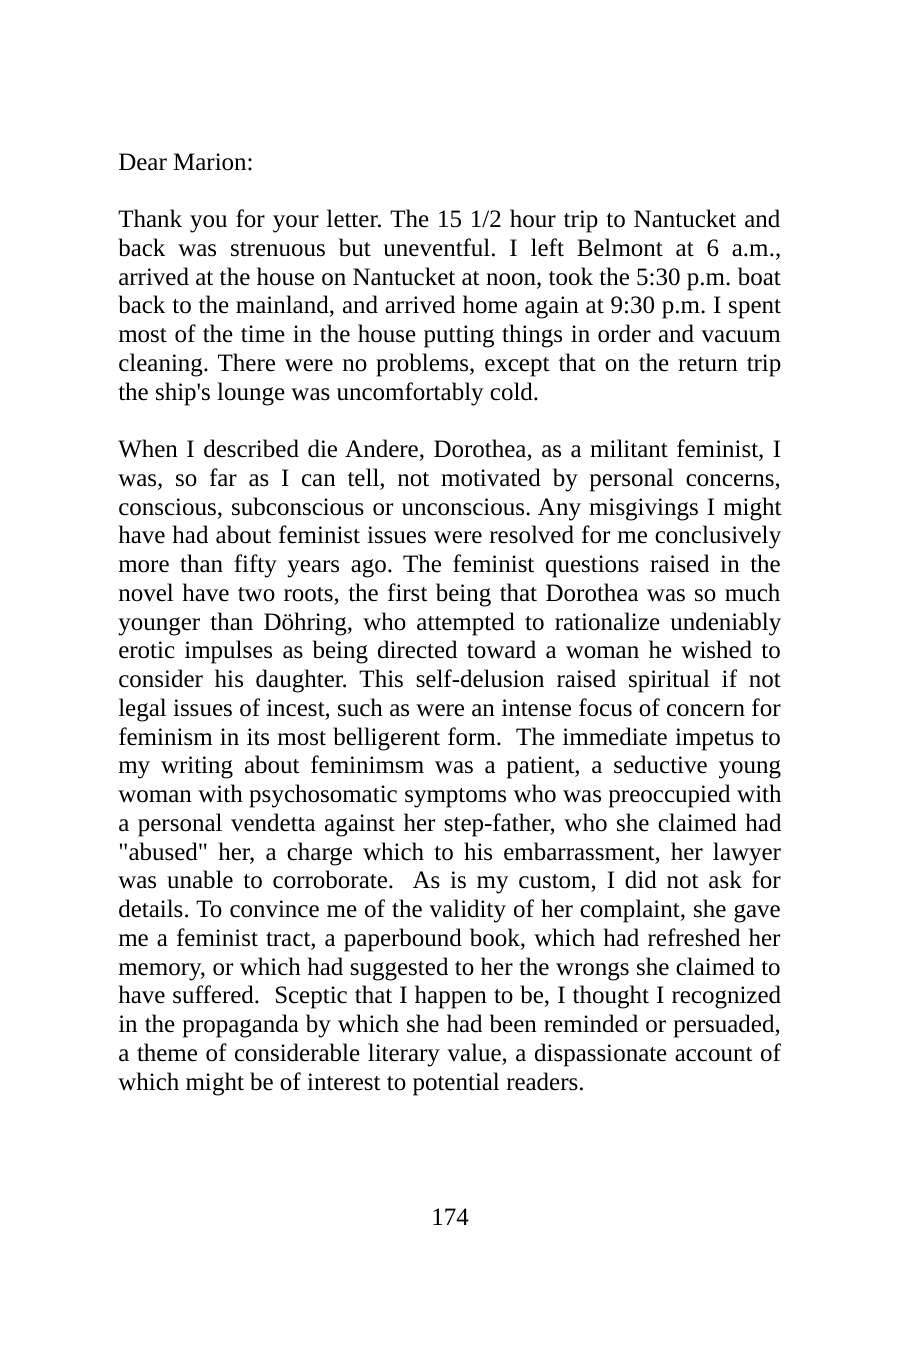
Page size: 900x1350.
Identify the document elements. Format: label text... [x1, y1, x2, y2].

text When I described die Andere, Dorothea, as a militant feminist, I was, so far as I can tell, not motivated by personal concerns, conscious, subconscious or unconscious. Any misgivings I might have had about feminist issues were resolved for me conclusively more than fifty years ago. The feminist questions raised in the novel have two roots, the first being that Dorothea was so much younger than Döhring, who attempted to rationalize undeniably erotic impulses as being directed toward a woman he wished to consider his daughter. This self-delusion raised spiritual if not legal issues of incest, such as were an intense focus of concern for feminism in its most belligerent form. The immediate impetus to my writing about feminimsm was a patient, a seductive young woman with psychosomatic symptoms who was preoccupied with a personal vendetta against her step-father, who she claimed had "abused" her, a charge which to his embarrassment, her lawyer was unable to corroborate. As is my custom, I did not ask for details. To convince me of the validity of her complaint, she gave me a feminist tract, a paperbound book, which had refreshed her memory, or which had suggested to her the wrongs she claimed to have suffered. Sceptic that I happen to be, I thought I recognized in the propaganda by which she had been reminded or persuaded, a theme of considerable literary value, a dispassionate account of which might be of interest to potential readers. [118, 434, 782, 1096]
text Thank you for your letter. The 15 1/2 hour trip to Nantucket and back was strenuous but uneventful. I left Belmont at 6 a.m., arrived at the house on Nantucket at noon, took the 5:30 p.m. boat back to the mainland, and arrived home again at 9:30 p.m. I spent most of the time in the house putting things in order and vacuum cleaning. There were no problems, except that on the return trip the ship's lounge was uncomfortably cold. [118, 204, 782, 406]
text Dear Marion: [118, 147, 782, 176]
